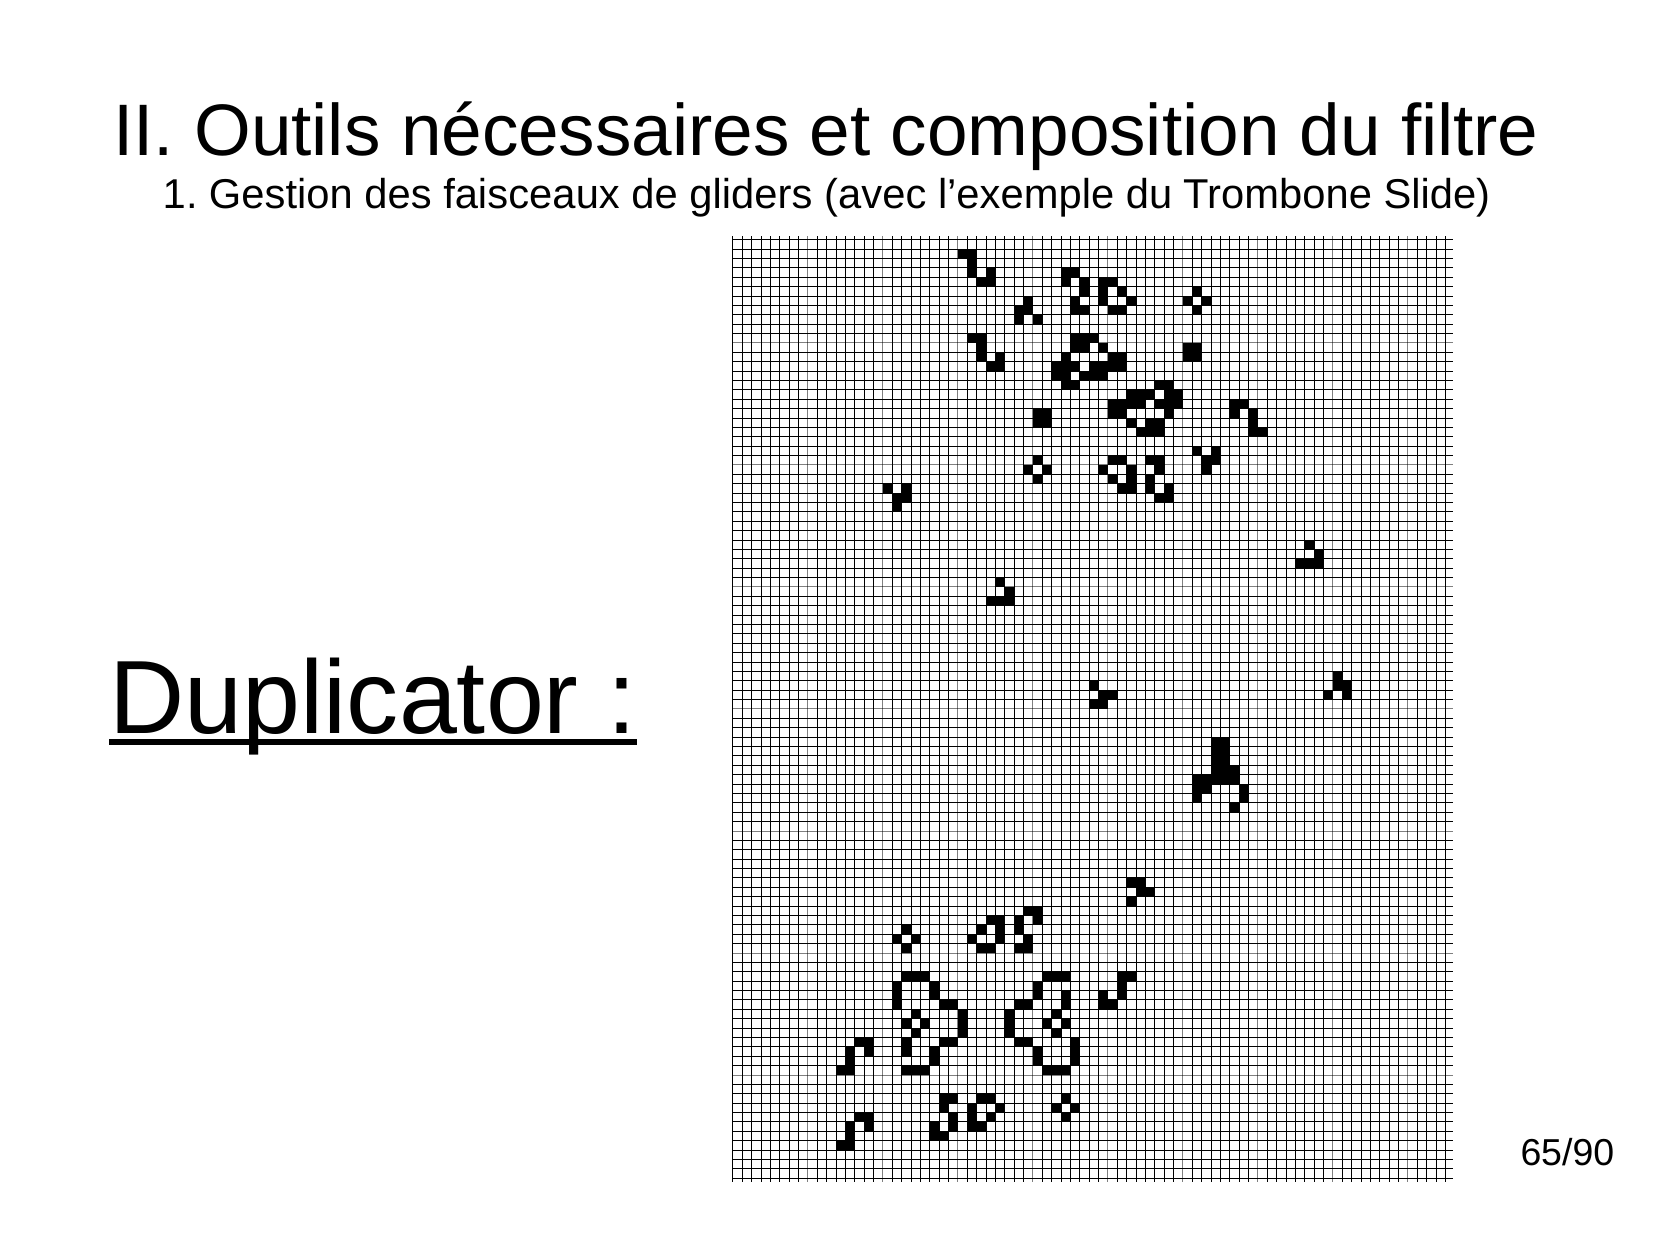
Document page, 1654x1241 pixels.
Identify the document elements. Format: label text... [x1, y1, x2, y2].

title II. Outils nécessaires et composition du filtre 1. Gestion des faisceaux de gliders (avec l’exemple du Trombone Slide) [82, 49, 1571, 257]
text_box <number>/90 [1505, 1124, 1654, 1182]
text_box Duplicator : [94, 631, 652, 763]
picture [732, 236, 1453, 1182]
